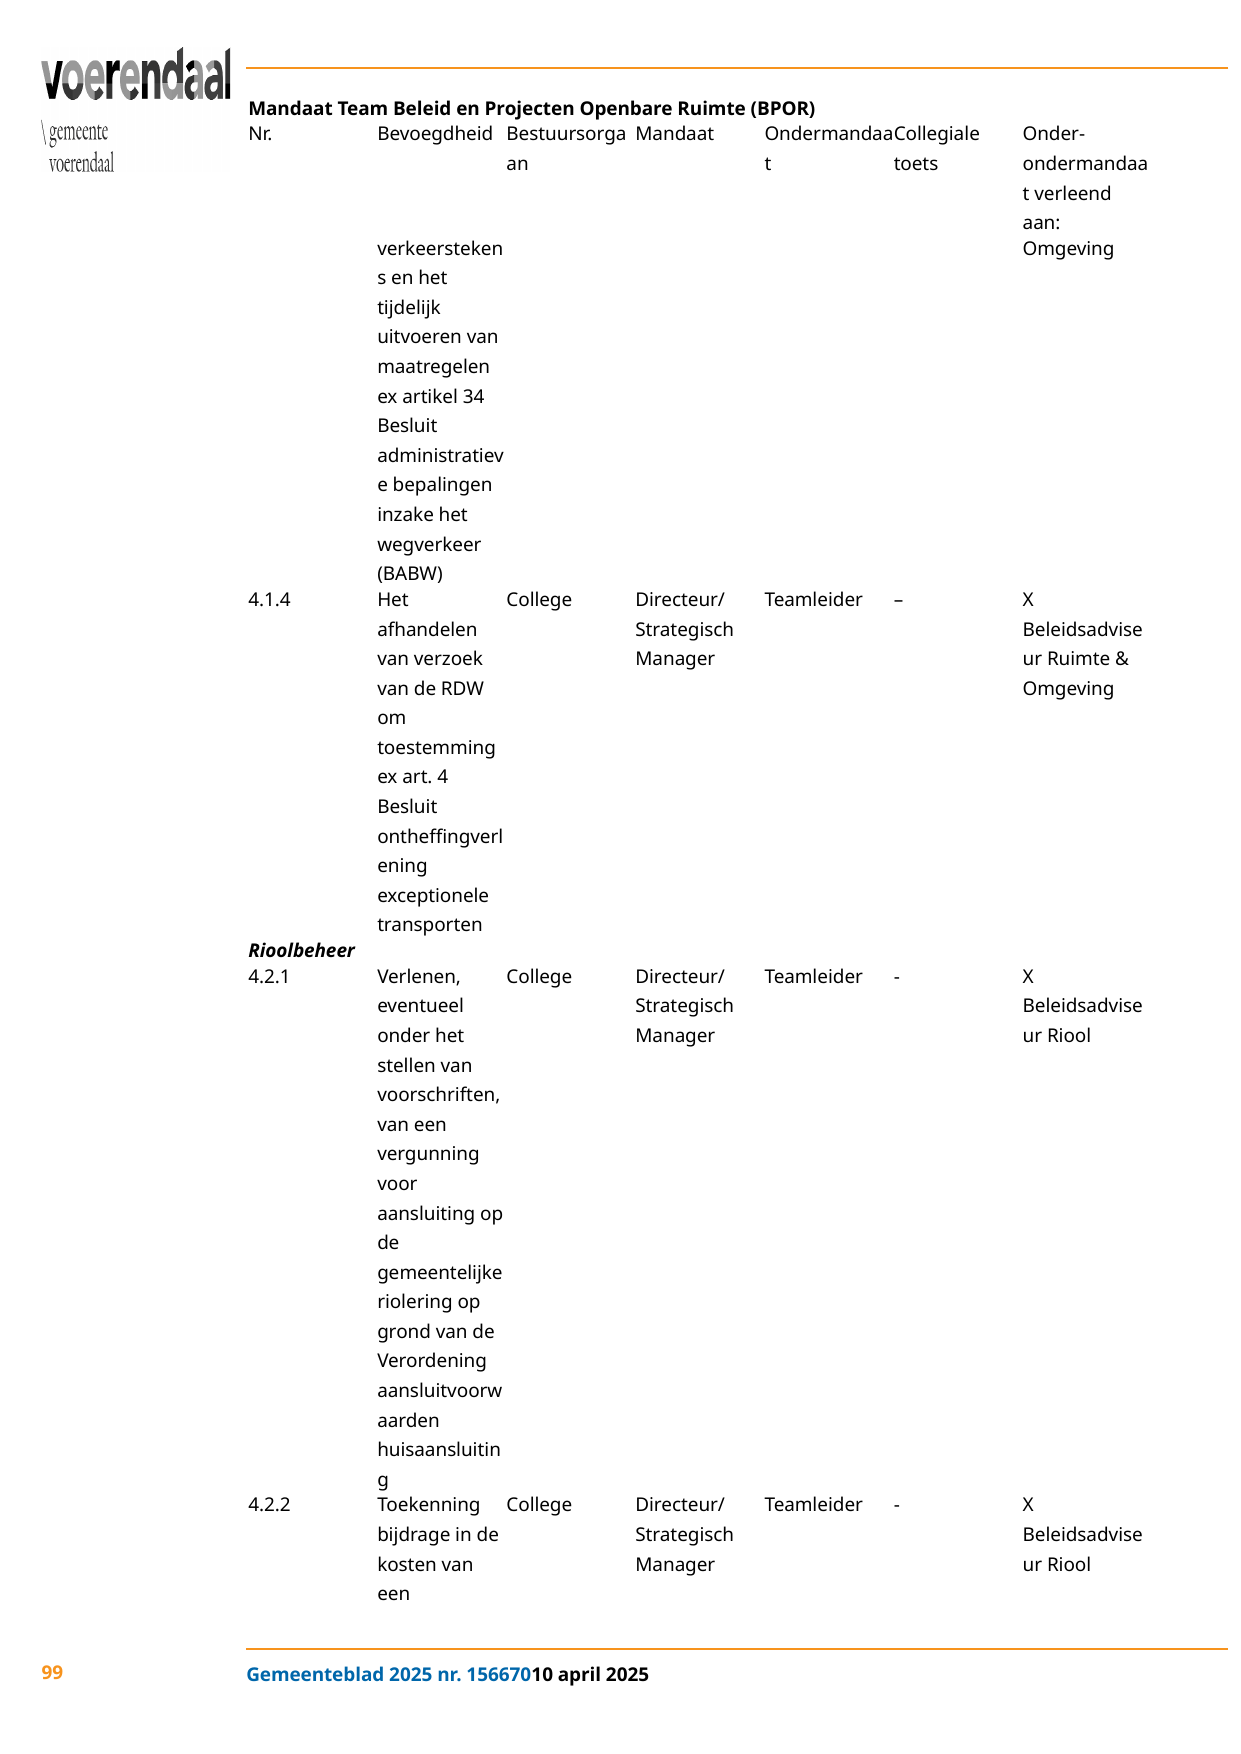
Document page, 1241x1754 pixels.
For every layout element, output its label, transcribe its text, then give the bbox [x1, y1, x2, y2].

table_header Mandaat Team Beleid en Projecten Openbare Ruimte (BPOR) [248, 95, 1152, 121]
table_cell Rioolbeheer [248, 937, 1152, 963]
table_cell College [506, 963, 635, 1492]
table_cell [635, 235, 764, 586]
table_cell Collegiale toets [894, 121, 1022, 235]
table_cell College [506, 586, 635, 937]
table_cell Verlenen, eventueel onder het stellen van voorschriften, van een vergunning voor aansluiting op de gemeentelijke riolering op grond van de Verordening aansluitvoorwaarden huisaansluiting [377, 963, 506, 1492]
table_cell – [894, 586, 1022, 937]
table_cell 4.2.2 [248, 1492, 377, 1606]
table_cell Teamleider [764, 1492, 893, 1606]
table_cell verkeerstekens en het tijdelijk uitvoeren van maatregelen ex artikel 34 Besluit administratieve bepalingen inzake het wegverkeer (BABW) [377, 235, 506, 586]
table_cell Teamleider [764, 586, 893, 937]
table_cell X Beleidsadviseur Riool [1023, 1492, 1152, 1606]
table_cell Teamleider [764, 963, 893, 1492]
picture [41, 47, 231, 172]
table_cell Toekenning bijdrage in de kosten van een [377, 1492, 506, 1606]
table_cell Onder-ondermandaat verleend aan: [1023, 121, 1152, 235]
table_cell Directeur/ Strategisch Manager [635, 1492, 764, 1606]
table_cell X Beleidsadviseur Riool [1023, 963, 1152, 1492]
table_cell - [894, 1492, 1022, 1606]
table_cell - [894, 235, 1022, 586]
table_cell Bevoegdheid [377, 121, 506, 235]
table_cell Ondermandaat [764, 121, 893, 235]
table_cell - [894, 963, 1022, 1492]
table_cell College [506, 1492, 635, 1606]
table_cell Nr. [248, 121, 377, 235]
table_cell 4.1.4 [248, 586, 377, 937]
table_cell Directeur/ Strategisch Manager [635, 963, 764, 1492]
table_cell [248, 235, 377, 586]
table_cell Omgeving [1023, 235, 1152, 586]
table_cell X Beleidsadviseur Ruimte & Omgeving [1023, 586, 1152, 937]
table_cell Bestuursorgaan [506, 121, 635, 235]
table_cell 4.2.1 [248, 963, 377, 1492]
table_cell [506, 235, 635, 586]
table_cell [764, 235, 893, 586]
table_cell Het afhandelen van verzoek van de RDW om toestemming ex art. 4 Besluit ontheffingverlening exceptionele transporten [377, 586, 506, 937]
table_cell Directeur/ Strategisch Manager [635, 586, 764, 937]
table_cell Mandaat [635, 121, 764, 235]
